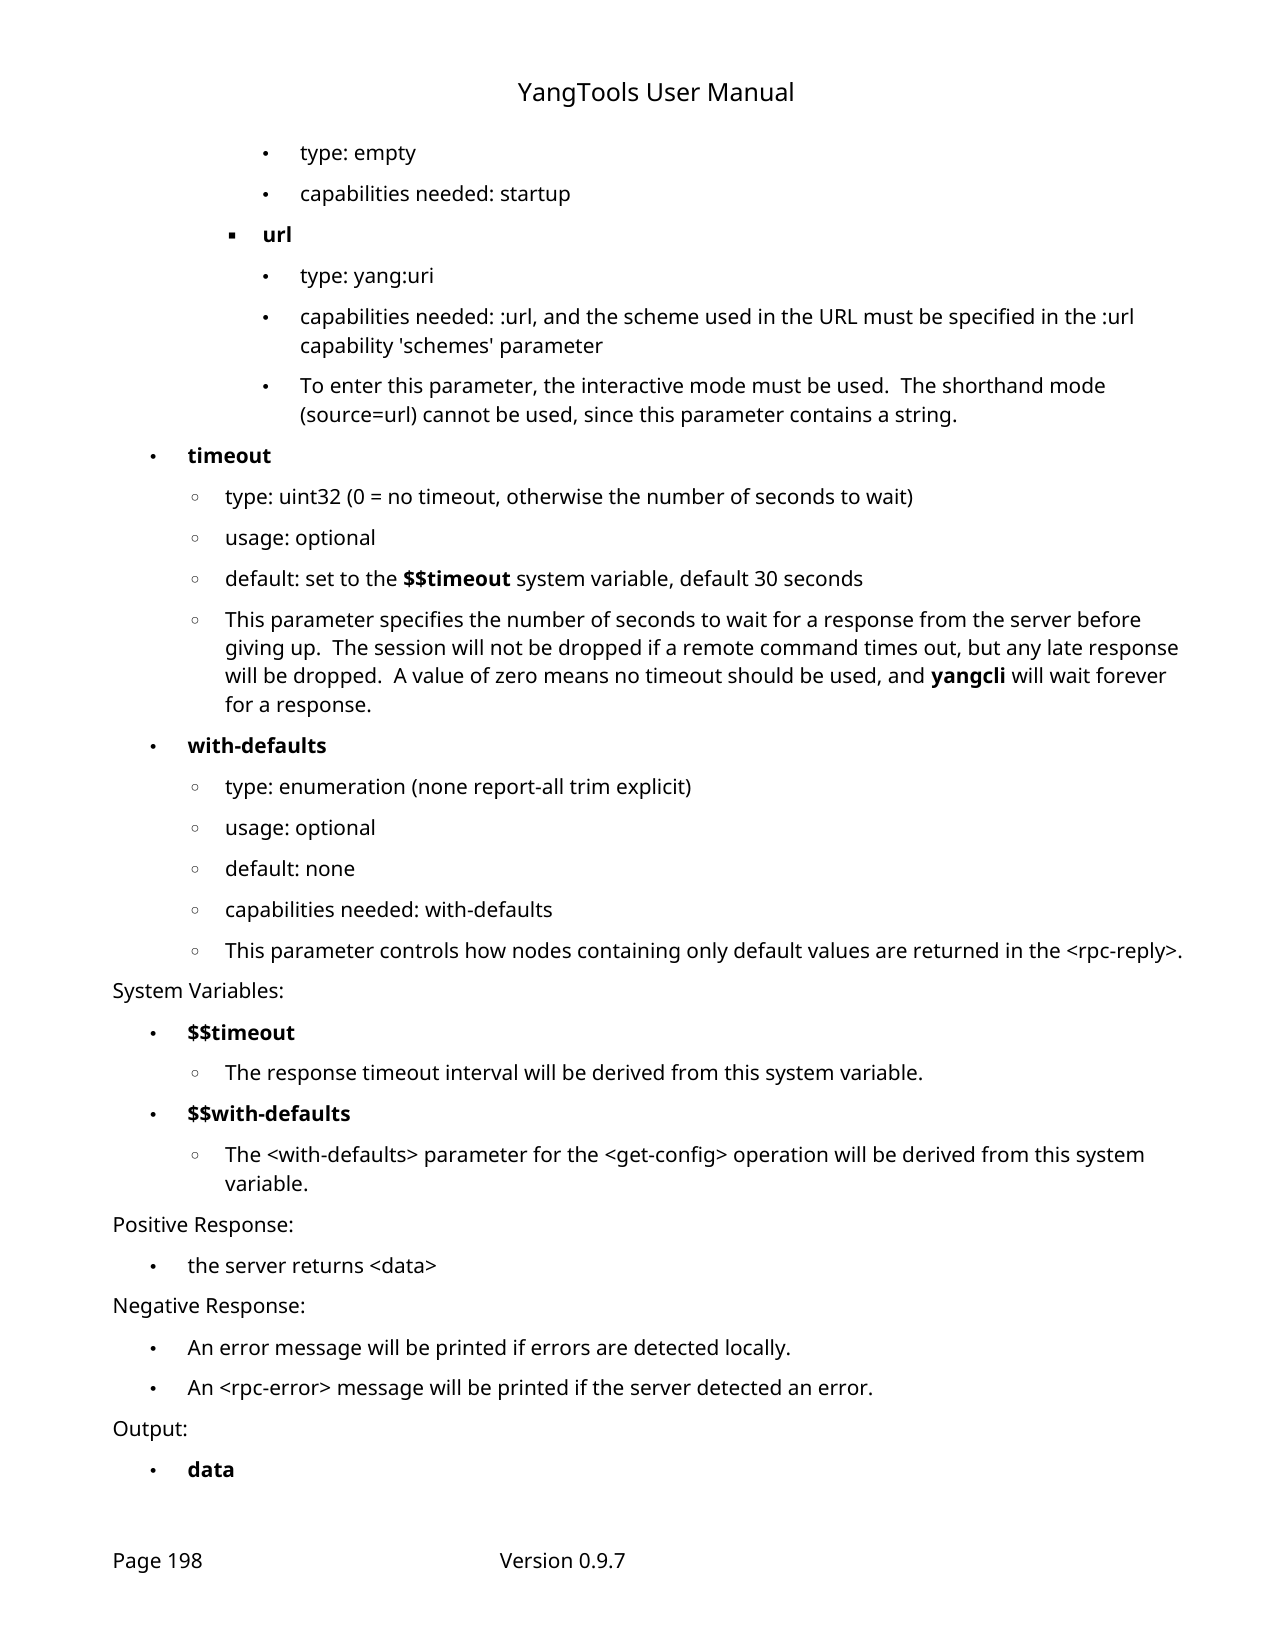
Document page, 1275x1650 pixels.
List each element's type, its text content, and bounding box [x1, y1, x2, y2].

list type: empty [262, 138, 1200, 167]
list type: yang:uri [262, 261, 1200, 290]
list type: enumeration (none report-all trim explicit) [187, 772, 1200, 800]
list An <rpc-error> message will be printed if the server detected an error. [150, 1373, 1200, 1402]
list type: uint32 (0 = no timeout, otherwise the number of seconds to wait) [187, 482, 1200, 510]
list An error message will be printed if errors are detected locally. [150, 1333, 1200, 1361]
list capabilities needed: startup [262, 179, 1200, 208]
list the server returns <data> [150, 1251, 1200, 1279]
list url [225, 220, 1200, 249]
list To enter this parameter, the interactive mode must be used. The shorthand mode (source=url) cannot be used, since this parameter contains a string. [262, 372, 1200, 428]
list capabilities needed: with-defaults [187, 895, 1200, 923]
list $$with-defaults [150, 1099, 1200, 1128]
list The <with-defaults> parameter for the <get-config> operation will be derived from this system variable. [187, 1140, 1200, 1197]
text System Variables: [112, 977, 1200, 1005]
list default: none [187, 854, 1200, 882]
list $$timeout [150, 1018, 1200, 1046]
list usage: optional [187, 813, 1200, 841]
list with-defaults [150, 731, 1200, 759]
list data [150, 1455, 1200, 1484]
text Positive Response: [112, 1210, 1200, 1238]
list capabilities needed: :url, and the scheme used in the URL must be specified in the :url capability 'schemes' parameter [262, 302, 1200, 359]
list This parameter specifies the number of seconds to wait for a response from the server before giving up. The session will not be dropped if a remote command times out, but any late response will be dropped. A value of zero means no timeout should be used, and yangcli will wait forever for a response. [187, 605, 1200, 718]
list default: set to the $$timeout system variable, default 30 seconds [187, 564, 1200, 592]
list The response timeout interval will be derived from this system variable. [187, 1058, 1200, 1087]
text Output: [112, 1414, 1200, 1443]
text Negative Response: [112, 1292, 1200, 1320]
list This parameter controls how nodes containing only default values are returned in the <rpc-reply>. [187, 936, 1200, 964]
list usage: optional [187, 523, 1200, 551]
list timeout [150, 441, 1200, 469]
